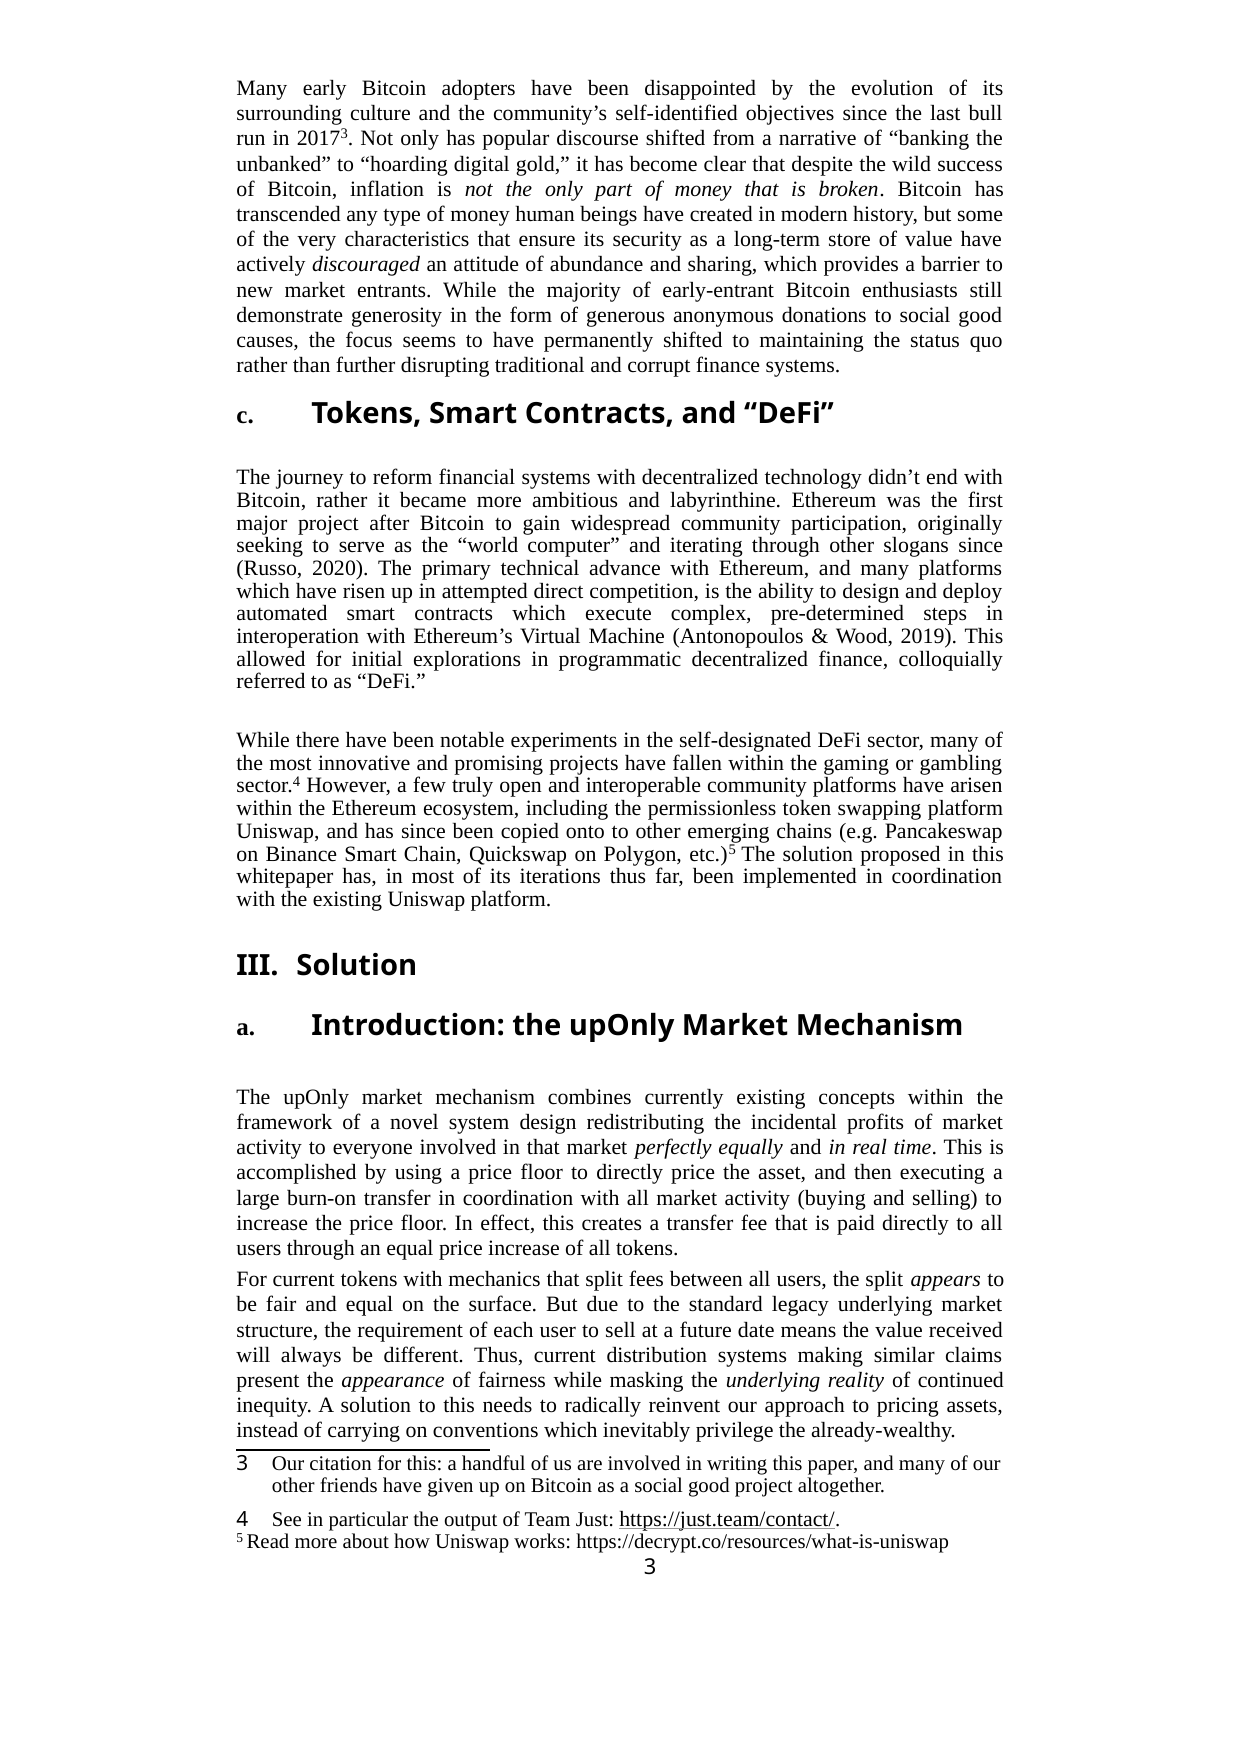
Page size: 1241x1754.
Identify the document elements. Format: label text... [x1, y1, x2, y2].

subtitle Solution [236, 947, 1004, 982]
text Many early Bitcoin adopters have been disappointed by the evolution of its surrounding culture and the community’s self-identified objectives since the last bull run in 2017. Not only has popular discourse shifted from a narrative of “banking the unbanked” to “hoarding digital gold,” it has become clear that despite the wild success of Bitcoin, inflation is not the only part of money that is broken. Bitcoin has transcended any type of money human beings have created in modern history, but some of the very characteristics that ensure its security as a long-term store of value have actively discouraged an attitude of abundance and sharing, which provides a barrier to new market entrants. While the majority of early-entrant Bitcoin enthusiasts still demonstrate generosity in the form of generous anonymous donations to social good causes, the focus seems to have permanently shifted to maintaining the status quo rather than further disrupting traditional and corrupt finance systems. [236, 75, 1004, 377]
subtitle Tokens, Smart Contracts, and “DeFi” [236, 395, 1004, 431]
text Our citation for this: a handful of us are involved in writing this paper, and many of our other friends have given up on Bitcoin as a social good project altogether. [236, 1450, 1004, 1497]
text See in particular the output of Team Just: https://just.team/contact/. [236, 1506, 1004, 1532]
text While there have been notable experiments in the self-designated DeFi sector, many of the most innovative and promising projects have fallen within the gaming or gambling sector. However, a few truly open and interoperable community platforms have arisen within the Ethereum ecosystem, including the permissionless token swapping platform Uniswap, and has since been copied onto to other emerging chains (e.g. Pancakeswap on Binance Smart Chain, Quickswap on Polygon, etc.)5 The solution proposed in this whitepaper has, in most of its iterations thus far, been implemented in coordination with the existing Uniswap platform. [236, 730, 1004, 911]
text The journey to reform financial systems with decentralized technology didn’t end with Bitcoin, rather it became more ambitious and labyrinthine. Ethereum was the first major project after Bitcoin to gain widespread community participation, originally seeking to serve as the “world computer” and iterating through other slogans since (Russo, 2020). The primary technical advance with Ethereum, and many platforms which have risen up in attempted direct competition, is the ability to design and deploy automated smart contracts which execute complex, pre-determined steps in interoperation with Ethereum’s Virtual Machine (Antonopoulos & Wood, 2019). This allowed for initial explorations in programmatic decentralized finance, colloquially referred to as “DeFi.” [236, 467, 1004, 694]
text 5 Read more about how Uniswap works: https://decrypt.co/resources/what-is-uniswap [236, 1532, 1004, 1553]
subtitle Introduction: the upOnly Market Mechanism [236, 1006, 1004, 1042]
text For current tokens with mechanics that split fees between all users, the split appears to be fair and equal on the surface. But due to the standard legacy underlying market structure, the requirement of each user to sell at a future date means the value received will always be different. Thus, current distribution systems making similar claims present the appearance of fairness while masking the underlying reality of continued inequity. A solution to this needs to radically reinvent our approach to pricing assets, instead of carrying on conventions which inevitably privilege the already-wealthy. [236, 1266, 1004, 1443]
text The upOnly market mechanism combines currently existing concepts within the framework of a novel system design redistributing the incidental profits of market activity to everyone involved in that market perfectly equally and in real time. This is accomplished by using a price floor to directly price the asset, and then executing a large burn-on transfer in coordination with all market activity (buying and selling) to increase the price floor. In effect, this creates a transfer fee that is paid directly to all users through an equal price increase of all tokens. [236, 1084, 1004, 1260]
